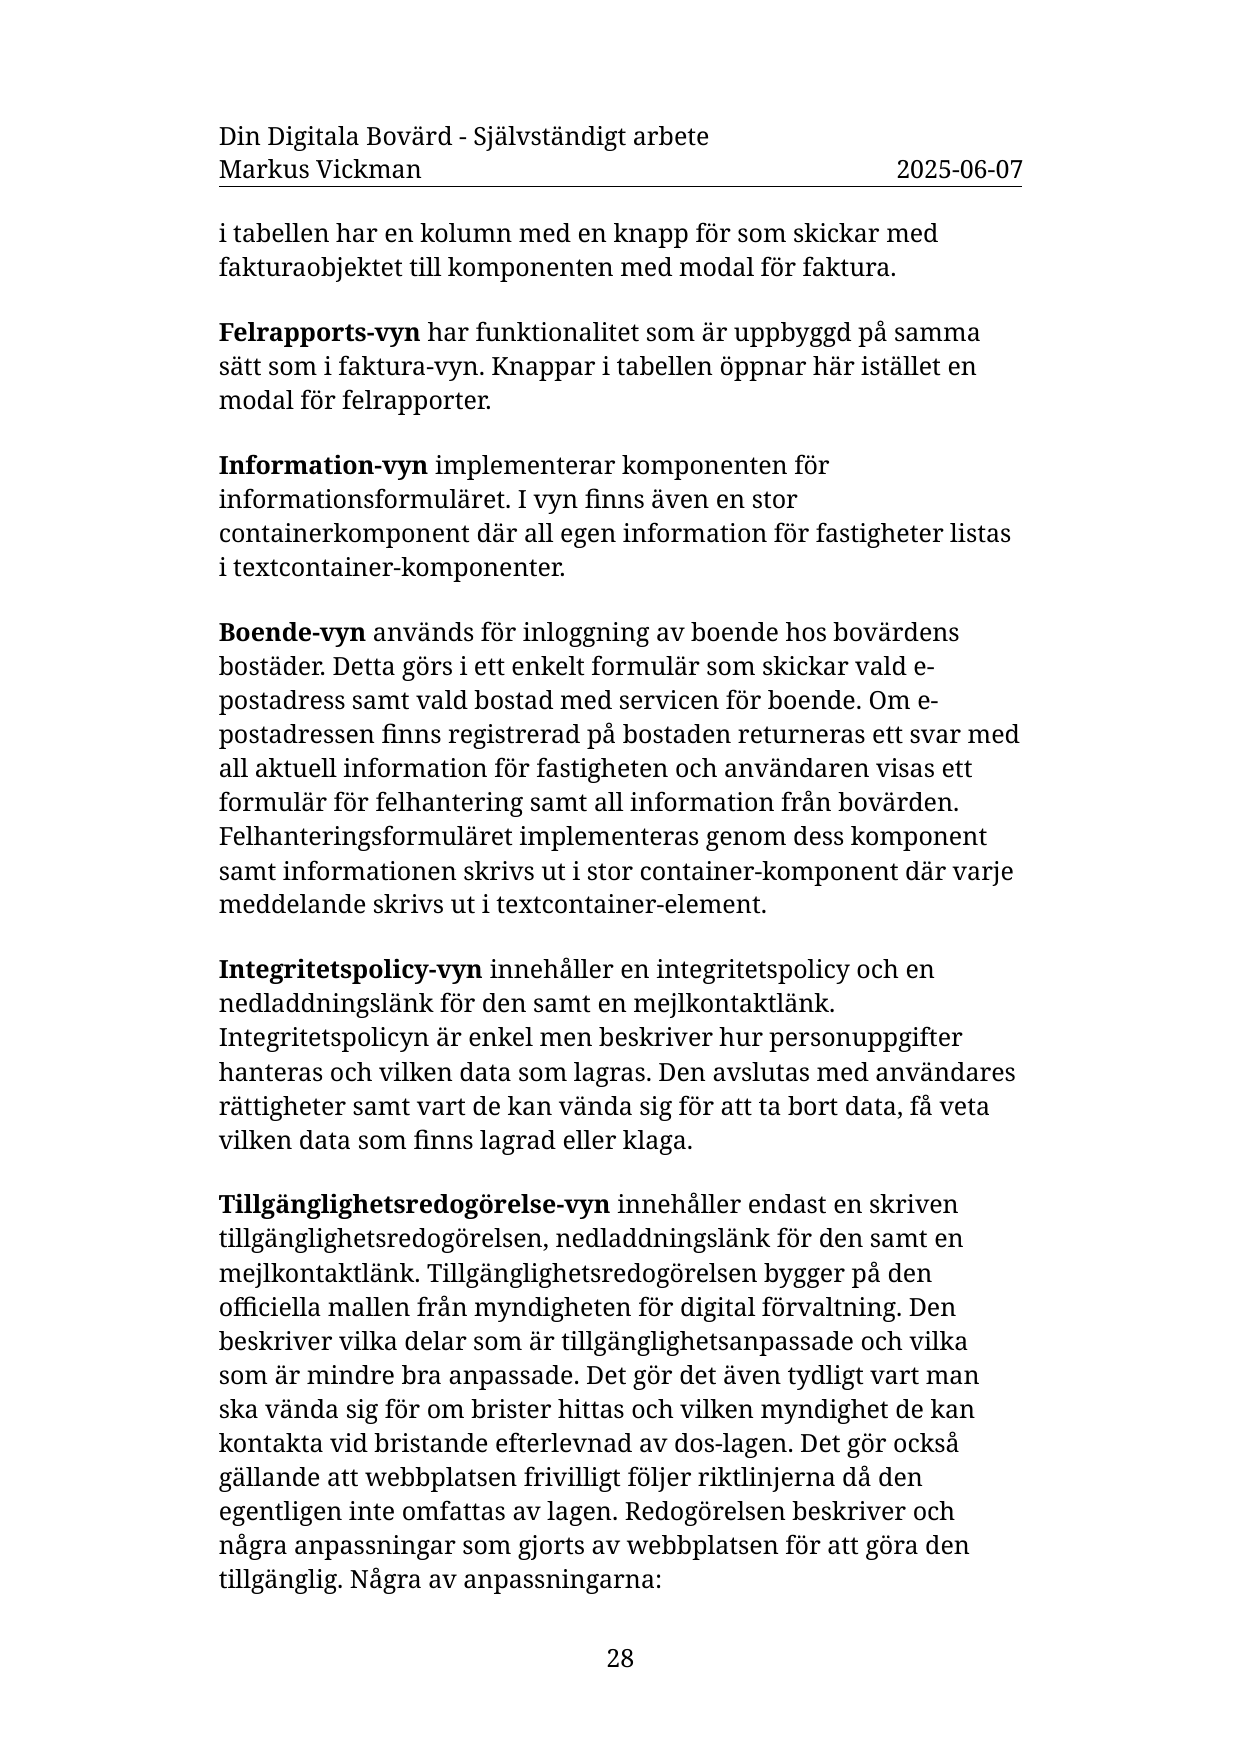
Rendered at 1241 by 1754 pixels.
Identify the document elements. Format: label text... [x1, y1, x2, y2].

text Tillgänglighetsredogörelse-vyn innehåller endast en skriven tillgänglighetsredogörelsen, nedladdningslänk för den samt en mejlkontaktlänk. Tillgänglighetsredogörelsen bygger på den officiella mallen från myndigheten för digital förvaltning. Den beskriver vilka delar som är tillgänglighetsanpassade och vilka som är mindre bra anpassade. Det gör det även tydligt vart man ska vända sig för om brister hittas och vilken myndighet de kan kontakta vid bristande efterlevnad av dos-lagen. Det gör också gällande att webbplatsen frivilligt följer riktlinjerna då den egentligen inte omfattas av lagen. Redogörelsen beskriver och några anpassningar som gjorts av webbplatsen för att göra den tillgänglig. Några av anpassningarna: [218, 1187, 1022, 1596]
text Felrapports-vyn har funktionalitet som är uppbyggd på samma sätt som i faktura-vyn. Knappar i tabellen öppnar här istället en modal för felrapporter. [218, 315, 1022, 417]
text Boende-vyn används för inloggning av boende hos bovärdens bostäder. Detta görs i ett enkelt formulär som skickar vald e-postadress samt vald bostad med servicen för boende. Om e-postadressen finns registrerad på bostaden returneras ett svar med all aktuell information för fastigheten och användaren visas ett formulär för felhantering samt all information från bovärden. Felhanteringsformuläret implementeras genom dess komponent samt informationen skrivs ut i stor container-komponent där varje meddelande skrivs ut i textcontainer-element. [218, 615, 1022, 921]
text i tabellen har en kolumn med en knapp för som skickar med fakturaobjektet till komponenten med modal för faktura. [218, 216, 1022, 284]
text Integritetspolicy-vyn innehåller en integritetspolicy och en nedladdningslänk för den samt en mejlkontaktlänk. Integritetspolicyn är enkel men beskriver hur personuppgifter hanteras och vilken data som lagras. Den avslutas med användares rättigheter samt vart de kan vända sig för att ta bort data, få veta vilken data som finns lagrad eller klaga. [218, 952, 1022, 1156]
text Information-vyn implementerar komponenten för informationsformuläret. I vyn finns även en stor containerkomponent där all egen information för fastigheter listas i textcontainer-komponenter. [218, 448, 1022, 584]
